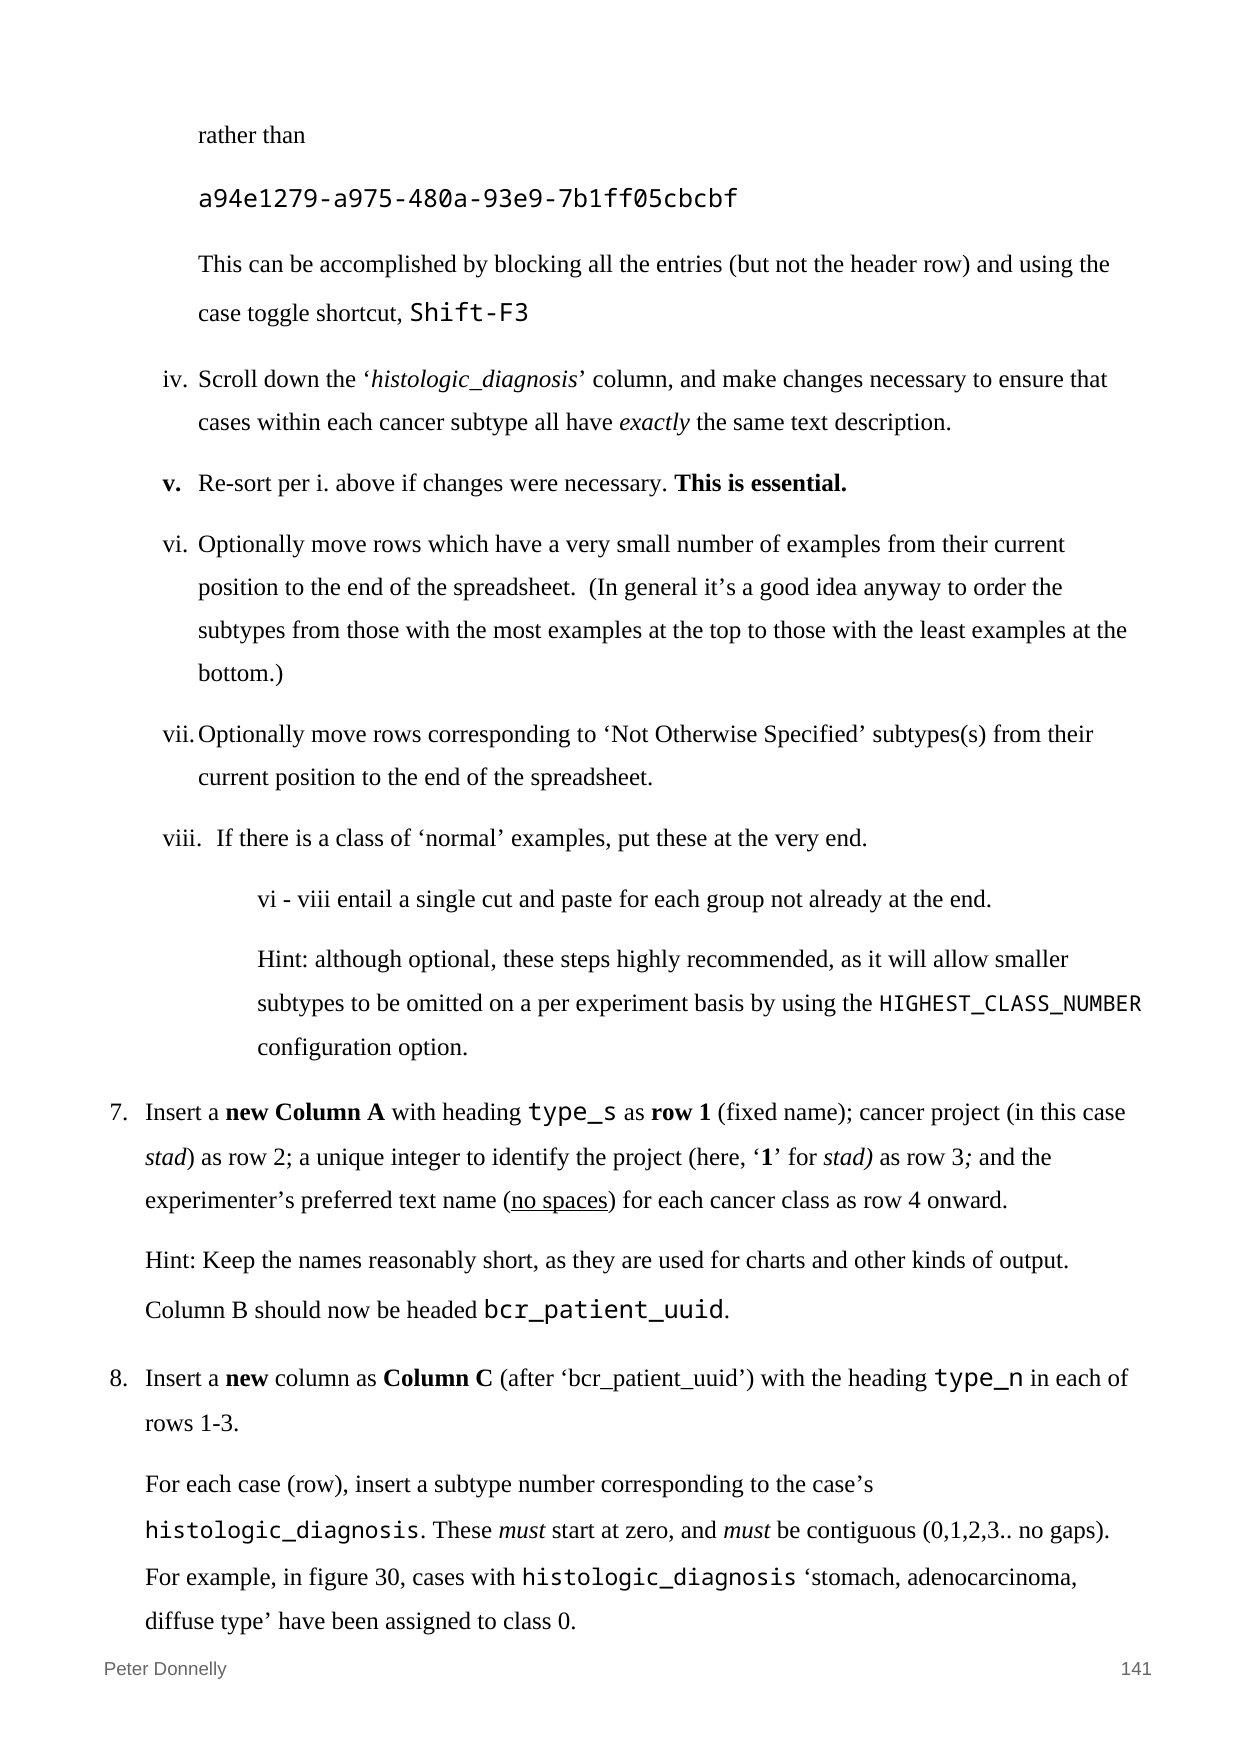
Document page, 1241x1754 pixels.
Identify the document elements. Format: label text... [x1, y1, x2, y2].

list rather than [162, 120, 1146, 148]
list Hint: although optional, these steps highly recommended, as it will allow smaller subtypes to be omitted on a per experiment basis by using the HIGHEST_CLASS_NUMBER configuration option. [222, 944, 1146, 1061]
list This can be accomplished by blocking all the entries (but not the header row) and using the case toggle shortcut, Shift-F3 [162, 249, 1146, 329]
list For each case (row), insert a subtype number corresponding to the case’s histologic_diagnosis. These must start at zero, and must be contiguous (0,1,2,3.. no gaps). For example, in figure 30, cases with histologic_diagnosis ‘stomach, adenocarcinoma, diffuse type’ have been assigned to class 0. [109, 1469, 1146, 1635]
list If there is a class of ‘normal’ examples, put these at the very end. [162, 823, 1146, 852]
list Insert a new column as Column C (after ‘bcr_patient_uuid’) with the heading type_n in each of rows 1-3. [109, 1360, 1146, 1437]
list Scroll down the ‘histologic_diagnosis’ column, and make changes necessary to ensure that cases within each cancer subtype all have exactly the same text description. [162, 364, 1146, 436]
list Insert a new Column A with heading type_s as row 1 (fixed name); cancer project (in this case stad) as row 2; a unique integer to identify the project (here, ‘1’ for stad) as row 3; and the experimenter’s preferred text name (no spaces) for each cancer class as row 4 onward. [109, 1093, 1146, 1213]
list Re-sort per i. above if changes were necessary. This is essential. [162, 468, 1146, 497]
list Optionally move rows which have a very small number of examples from their current position to the end of the spreadsheet. (In general it’s a good idea anyway to order the subtypes from those with the most examples at the top to those with the least examples at the bottom.) [162, 529, 1146, 687]
list a94e1279-a975-480a-93e9-7b1ff05cbcbf [162, 181, 1146, 215]
list Hint: Keep the names reasonably short, as they are used for charts and other kinds of output. Column B should now be headed bcr_patient_uuid. [109, 1246, 1146, 1325]
list vi - viii entail a single cut and paste for each group not already at the end. [222, 884, 1146, 912]
list Optionally move rows corresponding to ‘Not Otherwise Specified’ subtypes(s) from their current position to the end of the spreadsheet. [162, 719, 1146, 791]
